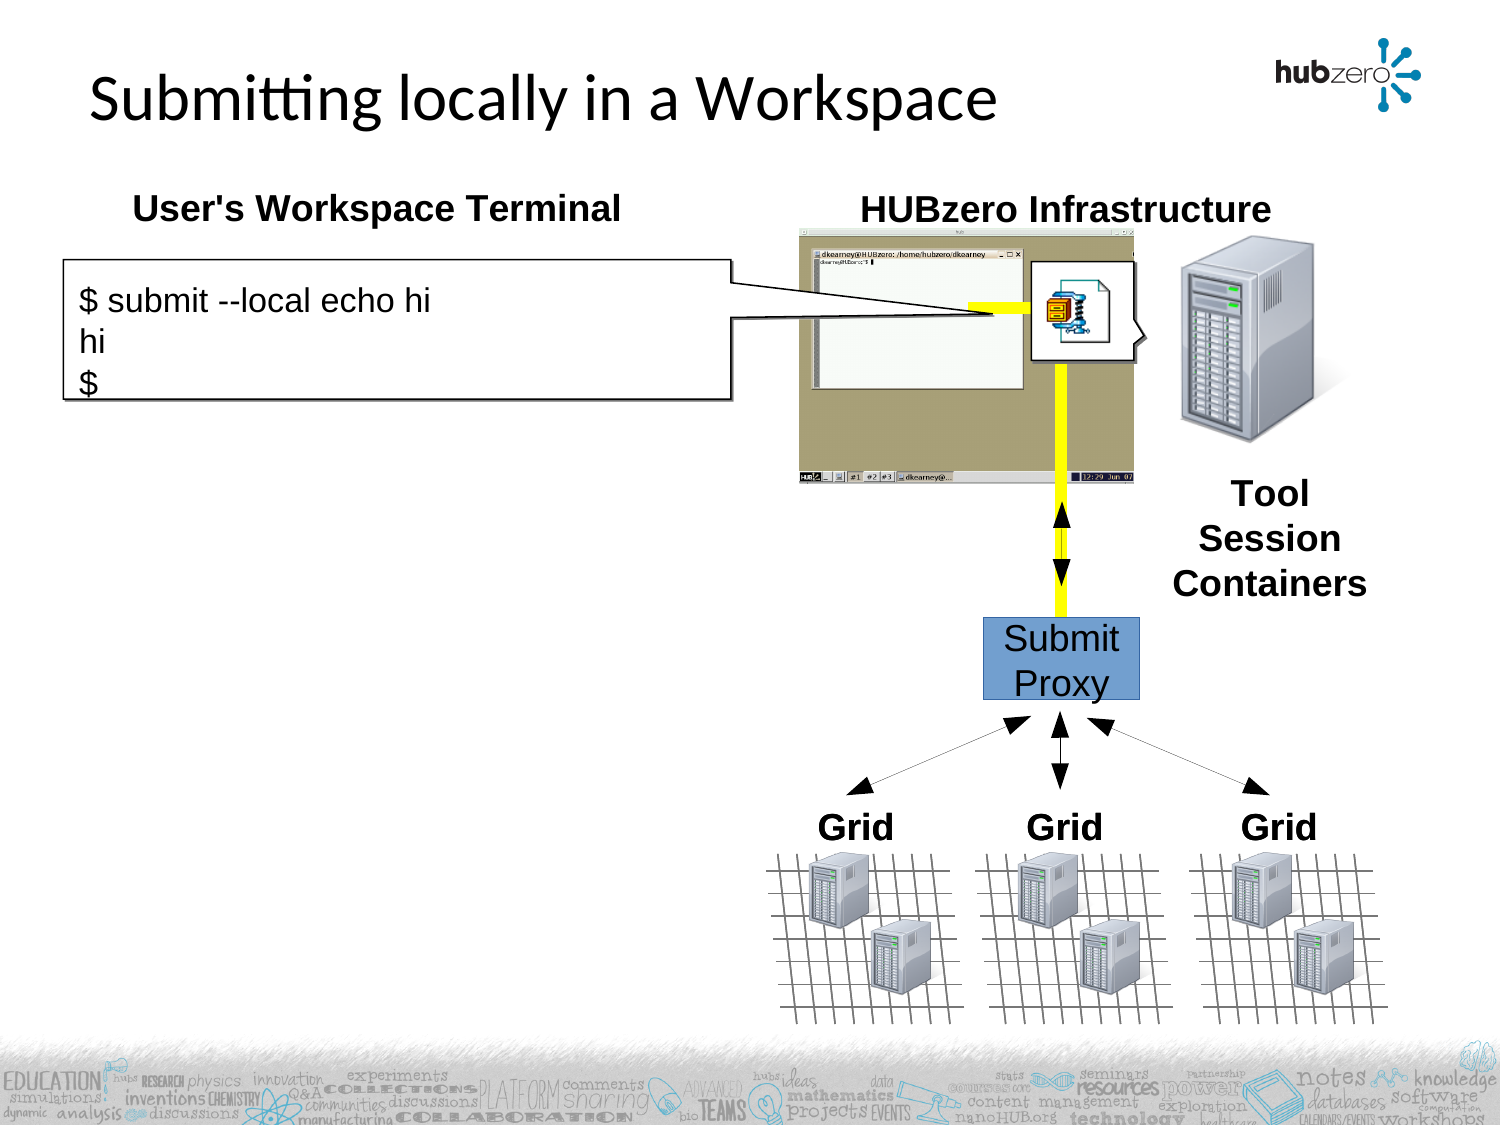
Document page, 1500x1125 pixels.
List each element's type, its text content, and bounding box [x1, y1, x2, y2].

picture [1220, 849, 1378, 998]
text_box Submit Proxy [983, 617, 1140, 700]
text_box Grid [802, 795, 910, 856]
picture [1067, 361, 1134, 484]
picture [1156, 228, 1367, 451]
text_box Tool Session Containers [1157, 461, 1395, 612]
text_box $ submit --local echo hi hi $ [64, 271, 678, 410]
picture [0, 1034, 1500, 1125]
picture [1006, 849, 1164, 998]
text_box [63, 259, 993, 400]
text_box HUBzero Infrastructure [845, 177, 1288, 238]
picture [799, 314, 1055, 484]
text_box Grid [1225, 795, 1333, 856]
text_box User's Workspace Terminal [117, 176, 634, 237]
text_box [1031, 261, 1145, 361]
picture [1272, 35, 1424, 44]
picture [1039, 272, 1117, 351]
title Submitting locally in a Workspace [75, 44, 1425, 144]
text_box Grid [1011, 795, 1119, 856]
picture [799, 228, 1134, 310]
picture [797, 849, 955, 998]
